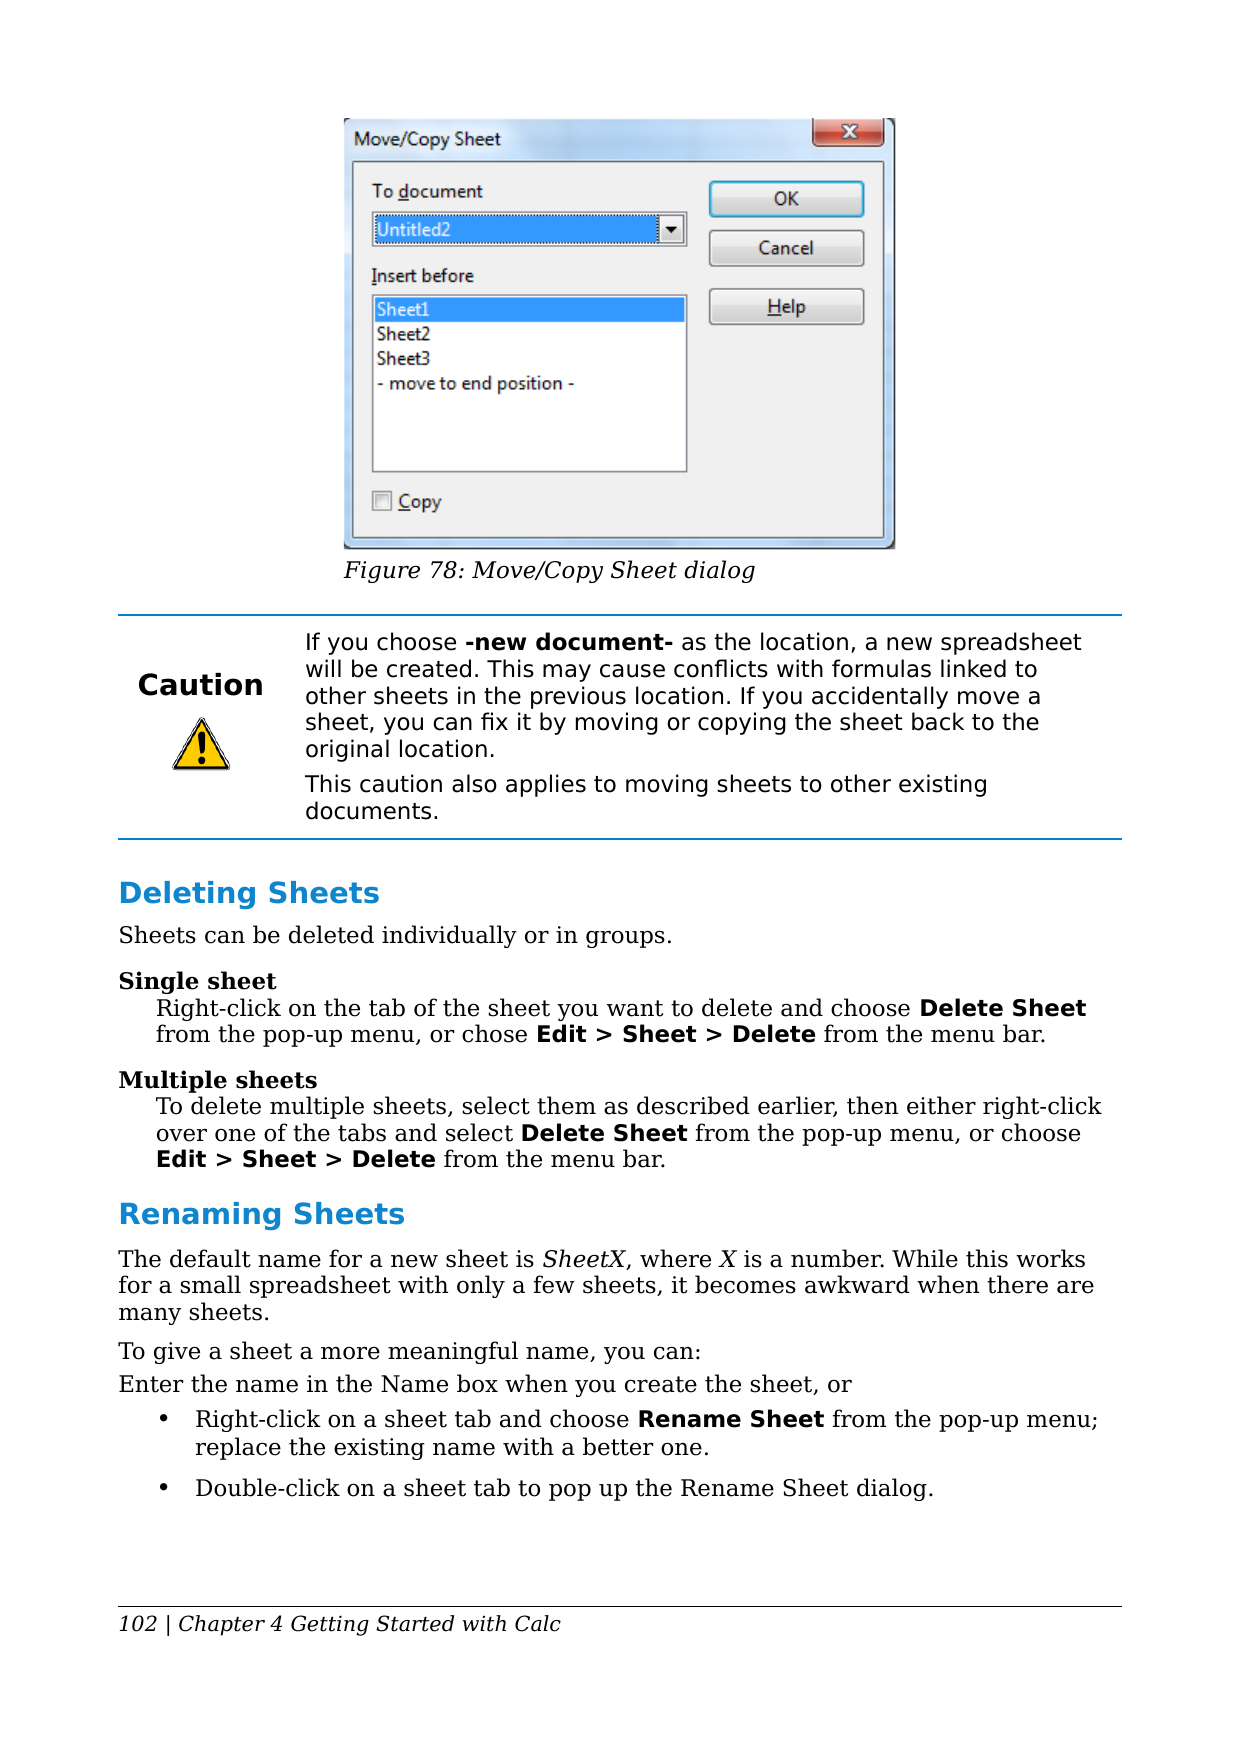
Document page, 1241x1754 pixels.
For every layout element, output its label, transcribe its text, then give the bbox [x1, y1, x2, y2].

subtitle Deleting Sheets [118, 876, 1122, 910]
table_header If you choose -new document- as the location, a new spreadsheet will be created. This may cause conflicts with formulas linked to other sheets in the previous location. If you accidentally move a sheet, you can fix it by moving or copying the sheet back to the original location. This caution also applies to moving sheets to other existing documents. [283, 616, 1122, 837]
picture [343, 118, 897, 551]
list Enter the name in the Name box when you create the sheet, or [118, 1372, 1122, 1398]
list Right-click on a sheet tab and choose Rename Sheet from the pop-up menu; replace the existing name with a better one. [156, 1404, 1122, 1460]
text The default name for a new sheet is SheetX, where X is a number. While this works for a small spreadsheet with only a few sheets, it becomes awkward when there are many sheets. [118, 1244, 1122, 1326]
list To give a sheet a more meaningful name, you can: [118, 1338, 1122, 1365]
text Right-click on the tab of the sheet you want to delete and choose Delete Sheet from the pop‑up menu, or chose Edit > Sheet > Delete from the menu bar. [156, 995, 1122, 1048]
text Figure 78: Move/Copy Sheet dialog [344, 557, 896, 584]
text To delete multiple sheets, select them as described earlier, then either right-click over one of the tabs and select Delete Sheet from the pop-up menu, or choose Edit > Sheet > Delete from the menu bar. [156, 1093, 1122, 1173]
picture [168, 714, 233, 774]
subtitle Renaming Sheets [118, 1198, 1122, 1232]
list Double-click on a sheet tab to pop up the Rename Sheet dialog. [156, 1473, 1122, 1502]
text Multiple sheets [118, 1066, 1122, 1093]
text Sheets can be deleted individually or in groups. [118, 923, 1122, 949]
table_header Caution [118, 616, 283, 837]
text Single sheet [118, 968, 1122, 995]
